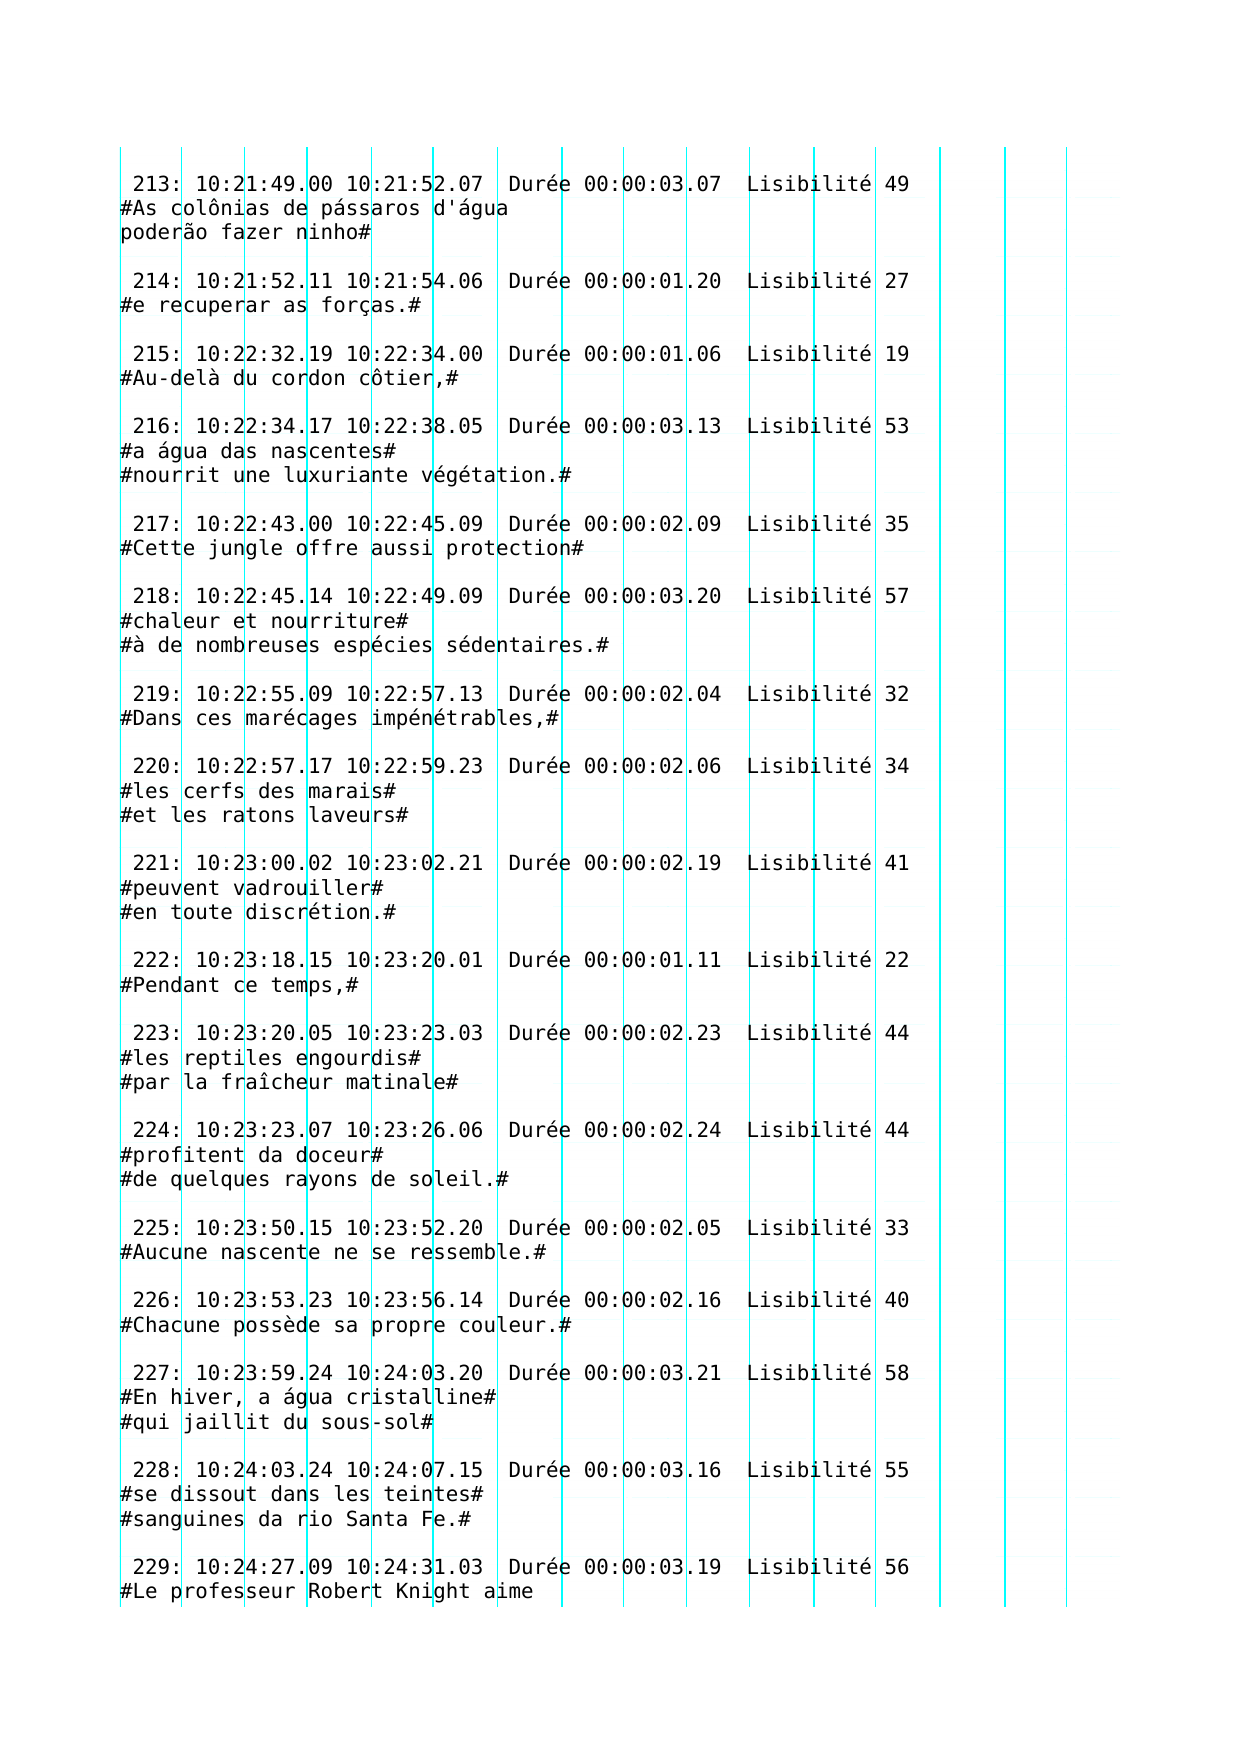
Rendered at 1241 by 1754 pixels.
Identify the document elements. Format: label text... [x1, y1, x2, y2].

text #en toute discrétion.# [120, 900, 1120, 924]
text #Chacune possède sa propre couleur.# [120, 1313, 1120, 1337]
text 223: 10:23:20.05 10:23:23.03 Durée 00:00:02.23 Lisibilité 44 [120, 1021, 1120, 1046]
text #qui jaillit du sous-sol# [120, 1410, 1120, 1434]
text 221: 10:23:00.02 10:23:02.21 Durée 00:00:02.19 Lisibilité 41 [120, 851, 1120, 876]
text #peuvent vadrouiller# [120, 876, 1120, 900]
text 225: 10:23:50.15 10:23:52.20 Durée 00:00:02.05 Lisibilité 33 [120, 1216, 1120, 1240]
text 229: 10:24:27.09 10:24:31.03 Durée 00:00:03.19 Lisibilité 56 [120, 1555, 1120, 1579]
text #de quelques rayons de soleil.# [120, 1167, 1120, 1191]
text #En hiver, a água cristalline# [120, 1385, 1120, 1410]
text poderão fazer ninho# [120, 220, 1120, 245]
text #les reptiles engourdis# [120, 1046, 1120, 1070]
text 213: 10:21:49.00 10:21:52.07 Durée 00:00:03.07 Lisibilité 49 [120, 172, 1120, 196]
text #Pendant ce temps,# [120, 973, 1120, 997]
text 216: 10:22:34.17 10:22:38.05 Durée 00:00:03.13 Lisibilité 53 [120, 414, 1120, 439]
text #profitent da doceur# [120, 1143, 1120, 1167]
text 219: 10:22:55.09 10:22:57.13 Durée 00:00:02.04 Lisibilité 32 [120, 682, 1120, 706]
text #et les ratons laveurs# [120, 803, 1120, 827]
text #As colônias de pássaros d'água [120, 196, 1120, 220]
text #par la fraîcheur matinale# [120, 1070, 1120, 1094]
text #sanguines da rio Santa Fe.# [120, 1507, 1120, 1531]
text #Aucune nascente ne se ressemble.# [120, 1240, 1120, 1264]
text 227: 10:23:59.24 10:24:03.20 Durée 00:00:03.21 Lisibilité 58 [120, 1361, 1120, 1385]
text #Dans ces marécages impénétrables,# [120, 706, 1120, 730]
text #chaleur et nourriture# [120, 609, 1120, 633]
text 217: 10:22:43.00 10:22:45.09 Durée 00:00:02.09 Lisibilité 35 [120, 512, 1120, 536]
text 228: 10:24:03.24 10:24:07.15 Durée 00:00:03.16 Lisibilité 55 [120, 1458, 1120, 1482]
text 226: 10:23:53.23 10:23:56.14 Durée 00:00:02.16 Lisibilité 40 [120, 1288, 1120, 1313]
text #Cette jungle offre aussi protection# [120, 536, 1120, 560]
text 220: 10:22:57.17 10:22:59.23 Durée 00:00:02.06 Lisibilité 34 [120, 754, 1120, 779]
text #e recuperar as forças.# [120, 293, 1120, 317]
text #a água das nascentes# [120, 439, 1120, 463]
text #se dissout dans les teintes# [120, 1482, 1120, 1507]
text 218: 10:22:45.14 10:22:49.09 Durée 00:00:03.20 Lisibilité 57 [120, 584, 1120, 609]
text #à de nombreuses espécies sédentaires.# [120, 633, 1120, 657]
text #Au-delà du cordon côtier,# [120, 366, 1120, 390]
text 224: 10:23:23.07 10:23:26.06 Durée 00:00:02.24 Lisibilité 44 [120, 1118, 1120, 1143]
text #nourrit une luxuriante végétation.# [120, 463, 1120, 487]
text 215: 10:22:32.19 10:22:34.00 Durée 00:00:01.06 Lisibilité 19 [120, 342, 1120, 366]
text 222: 10:23:18.15 10:23:20.01 Durée 00:00:01.11 Lisibilité 22 [120, 948, 1120, 973]
text 214: 10:21:52.11 10:21:54.06 Durée 00:00:01.20 Lisibilité 27 [120, 269, 1120, 293]
text #les cerfs des marais# [120, 779, 1120, 803]
text #Le professeur Robert Knight aime [120, 1579, 1120, 1604]
picture [119, 147, 1121, 1607]
